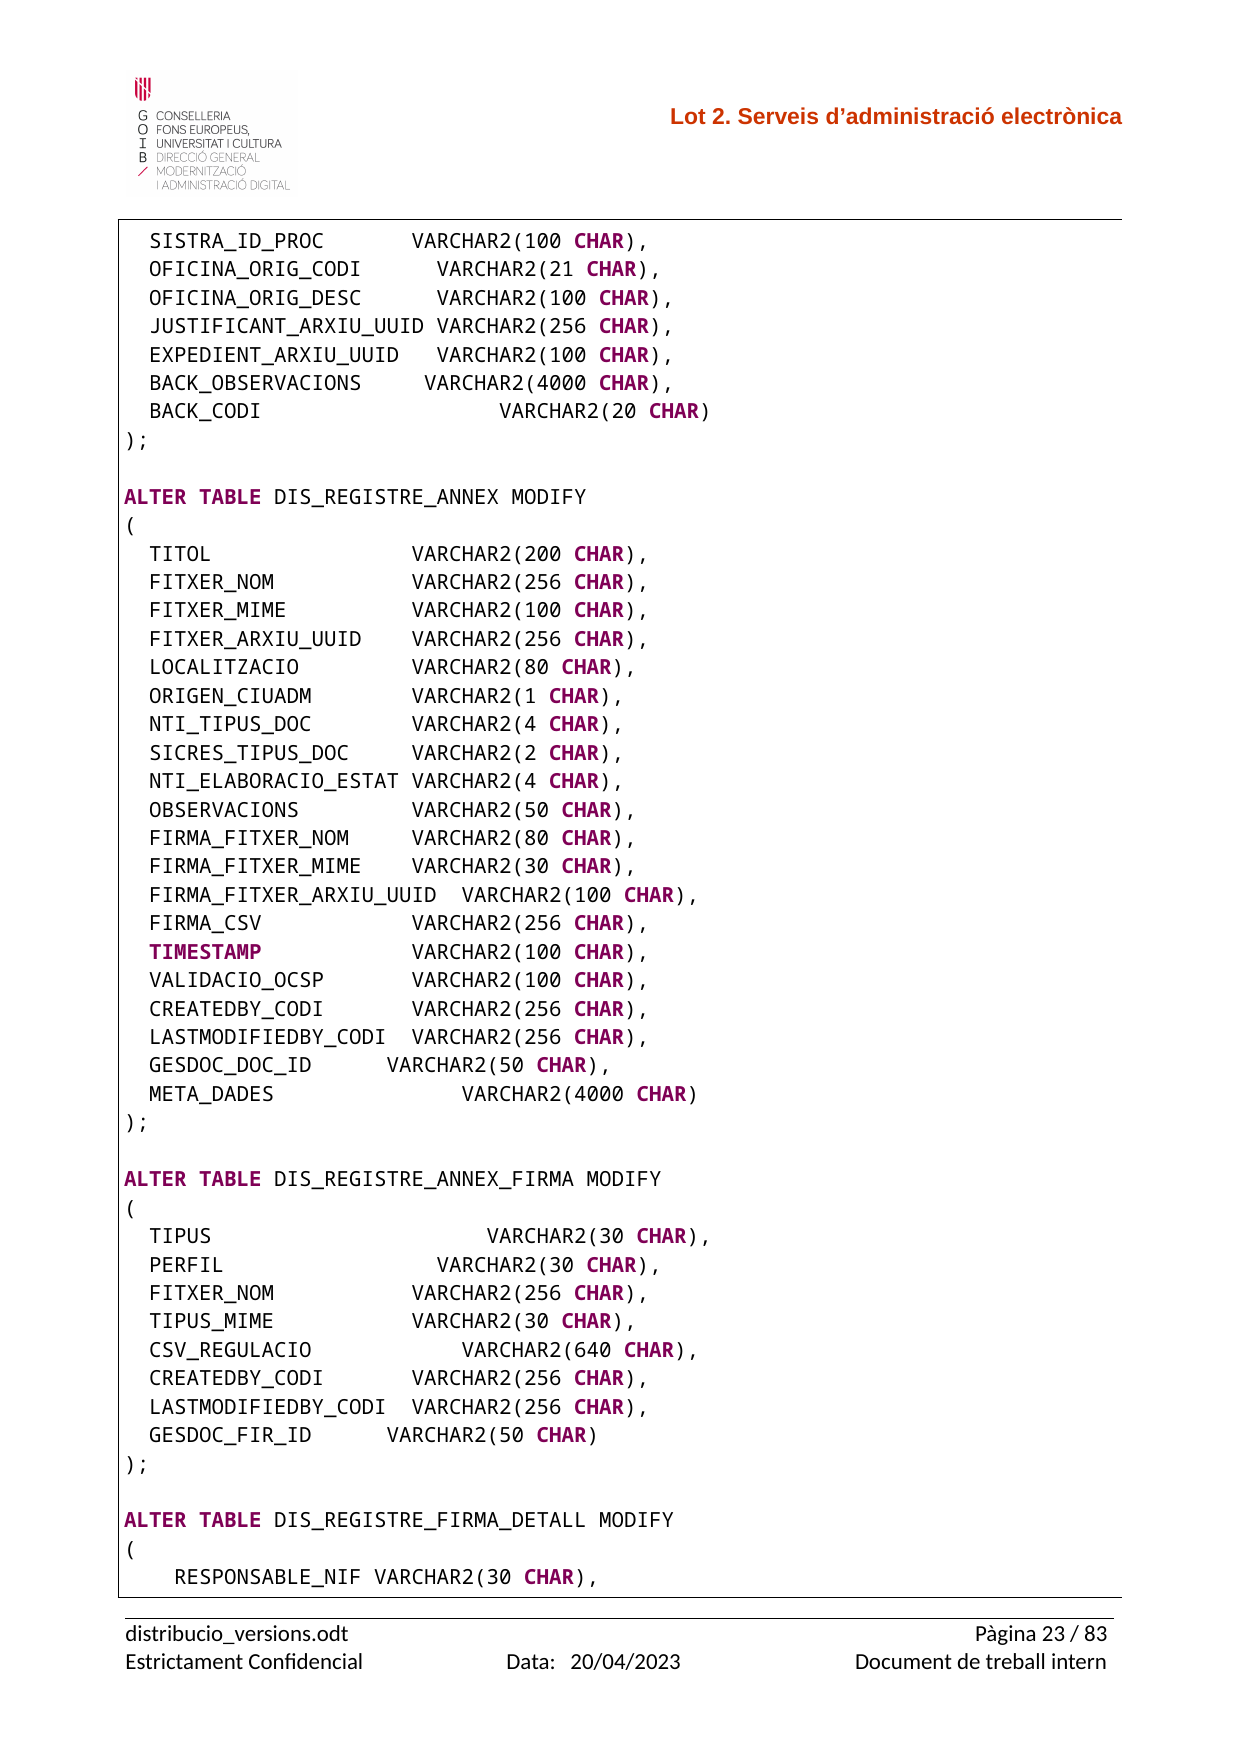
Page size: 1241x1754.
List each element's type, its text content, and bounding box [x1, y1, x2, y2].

table_header SISTRA_ID_PROC VARCHAR2(100 CHAR), OFICINA_ORIG_CODI VARCHAR2(21 CHAR), OFICINA_ORIG_DESC VARCHAR2(100 CHAR), JUSTIFICANT_ARXIU_UUID VARCHAR2(256 CHAR), EXPEDIENT_ARXIU_UUID VARCHAR2(100 CHAR), BACK_OBSERVACIONS VARCHAR2(4000 CHAR), BACK_CODI VARCHAR2(20 CHAR) ); ALTER TABLE DIS_REGISTRE_ANNEX MODIFY ( TITOL VARCHAR2(200 CHAR), FITXER_NOM VARCHAR2(256 CHAR), FITXER_MIME VARCHAR2(100 CHAR), FITXER_ARXIU_UUID VARCHAR2(256 CHAR), LOCALITZACIO VARCHAR2(80 CHAR), ORIGEN_CIUADM VARCHAR2(1 CHAR), NTI_TIPUS_DOC VARCHAR2(4 CHAR), SICRES_TIPUS_DOC VARCHAR2(2 CHAR), NTI_ELABORACIO_ESTAT VARCHAR2(4 CHAR), OBSERVACIONS VARCHAR2(50 CHAR), FIRMA_FITXER_NOM VARCHAR2(80 CHAR), FIRMA_FITXER_MIME VARCHAR2(30 CHAR), FIRMA_FITXER_ARXIU_UUID VARCHAR2(100 CHAR), FIRMA_CSV VARCHAR2(256 CHAR), TIMESTAMP VARCHAR2(100 CHAR), VALIDACIO_OCSP VARCHAR2(100 CHAR), CREATEDBY_CODI VARCHAR2(256 CHAR), LASTMODIFIEDBY_CODI VARCHAR2(256 CHAR), GESDOC_DOC_ID VARCHAR2(50 CHAR), META_DADES VARCHAR2(4000 CHAR) ); ALTER TABLE DIS_REGISTRE_ANNEX_FIRMA MODIFY ( TIPUS VARCHAR2(30 CHAR), PERFIL VARCHAR2(30 CHAR), FITXER_NOM VARCHAR2(256 CHAR), TIPUS_MIME VARCHAR2(30 CHAR), CSV_REGULACIO VARCHAR2(640 CHAR), CREATEDBY_CODI VARCHAR2(256 CHAR), LASTMODIFIEDBY_CODI VARCHAR2(256 CHAR), GESDOC_FIR_ID VARCHAR2(50 CHAR) ); ALTER TABLE DIS_REGISTRE_FIRMA_DETALL MODIFY ( RESPONSABLE_NIF VARCHAR2(30 CHAR), [119, 220, 1122, 1597]
picture [126, 70, 299, 197]
